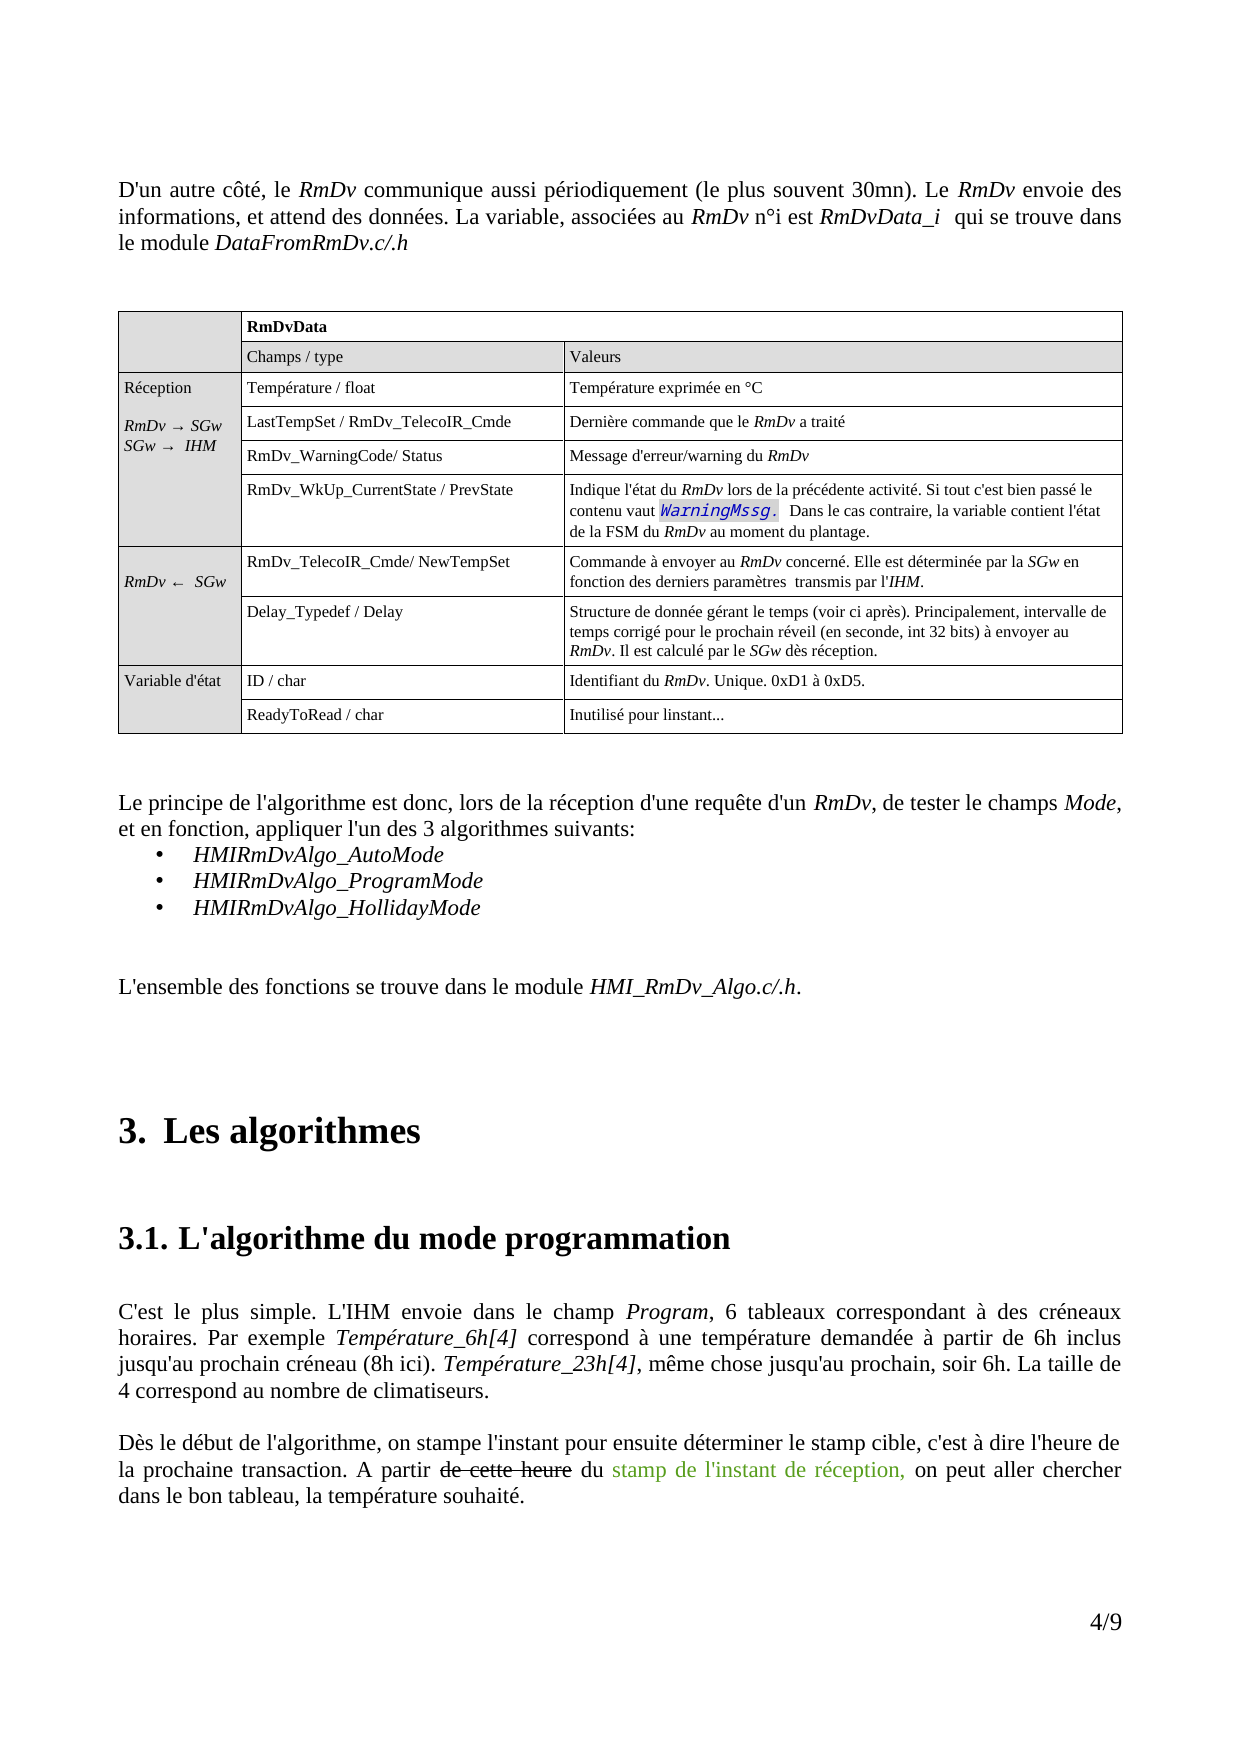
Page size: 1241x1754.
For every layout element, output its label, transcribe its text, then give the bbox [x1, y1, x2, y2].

list HMIRmDvAlgo_AutoMode [156, 841, 1122, 868]
text C'est le plus simple. L'IHM envoie dans le champ Program, 6 tableaux correspondant à des créneaux horaires. Par exemple Température_6h[4] correspond à une température demandée à partir de 6h inclus jusqu'au prochain créneau (8h ici). Température_23h[4], même chose jusqu'au prochain, soir 6h. La taille de 4 correspond au nombre de climatiseurs. [118, 1298, 1122, 1403]
text L'ensemble des fonctions se trouve dans le module HMI_RmDv_Algo.c/.h. [118, 973, 1122, 999]
text Le principe de l'algorithme est donc, lors de la réception d'une requête d'un RmDv, de tester le champs Mode, et en fonction, appliquer l'un des 3 algorithmes suivants: [118, 788, 1122, 841]
table_cell Température / float [242, 373, 563, 406]
subtitle Les algorithmes [118, 1108, 1122, 1152]
table_cell Message d'erreur/warning du RmDv [565, 441, 1122, 474]
table_cell Structure de donnée gérant le temps (voir ci après). Principalement, intervalle de temps corrigé pour le prochain réveil (en seconde, int 32 bits) à envoyer au RmDv. Il est calculé par le SGw dès réception. [565, 597, 1122, 665]
table_cell Valeurs [565, 342, 1122, 372]
table_cell Température exprimée en °C [565, 373, 1122, 406]
table_cell RmDv_TelecoIR_Cmde/ NewTempSet [242, 547, 563, 596]
list HMIRmDvAlgo_HollidayMode [156, 894, 1122, 920]
table_cell Inutilisé pour linstant... [565, 700, 1122, 733]
table_cell ID / char [242, 666, 563, 699]
table_cell Identifiant du RmDv. Unique. 0xD1 à 0xD5. [565, 666, 1122, 699]
table_cell ReadyToRead / char [242, 700, 563, 733]
list HMIRmDvAlgo_ProgramMode [156, 868, 1122, 894]
subtitle L'algorithme du mode programmation [118, 1218, 1122, 1256]
text D'un autre côté, le RmDv communique aussi périodiquement (le plus souvent 30mn). Le RmDv envoie des informations, et attend des données. La variable, associées au RmDv n°i est RmDvData_i qui se trouve dans le module DataFromRmDv.c/.h [118, 176, 1122, 255]
table_cell Delay_Typedef / Delay [242, 597, 563, 665]
table_cell Variable d'état [119, 666, 241, 733]
table_cell RmDv_WkUp_CurrentState / PrevState [242, 475, 563, 546]
table_header [119, 312, 241, 372]
table_header RmDvData [242, 312, 1122, 341]
text Dès le début de l'algorithme, on stampe l'instant pour ensuite déterminer le stamp cible, c'est à dire l'heure de la prochaine transaction. A partir de cette heure du stamp de l'instant de réception, on peut aller chercher dans le bon tableau, la température souhaité. [118, 1429, 1122, 1508]
table_cell Commande à envoyer au RmDv concerné. Elle est déterminée par la SGw en fonction des derniers paramètres transmis par l'IHM. [565, 547, 1122, 596]
table_cell Indique l'état du RmDv lors de la précédente activité. Si tout c'est bien passé le contenu vaut WarningMssg. Dans le cas contraire, la variable contient l'état de la FSM du RmDv au moment du plantage. [565, 475, 1122, 546]
table_cell LastTempSet / RmDv_TelecoIR_Cmde [242, 407, 563, 440]
table_cell RmDv_WarningCode/ Status [242, 441, 563, 474]
table_cell Réception RmDv → SGw SGw → IHM [119, 373, 241, 546]
table_cell Champs / type [242, 342, 563, 372]
table_cell Dernière commande que le RmDv a traité [565, 407, 1122, 440]
table_cell RmDv ← SGw [119, 547, 241, 665]
